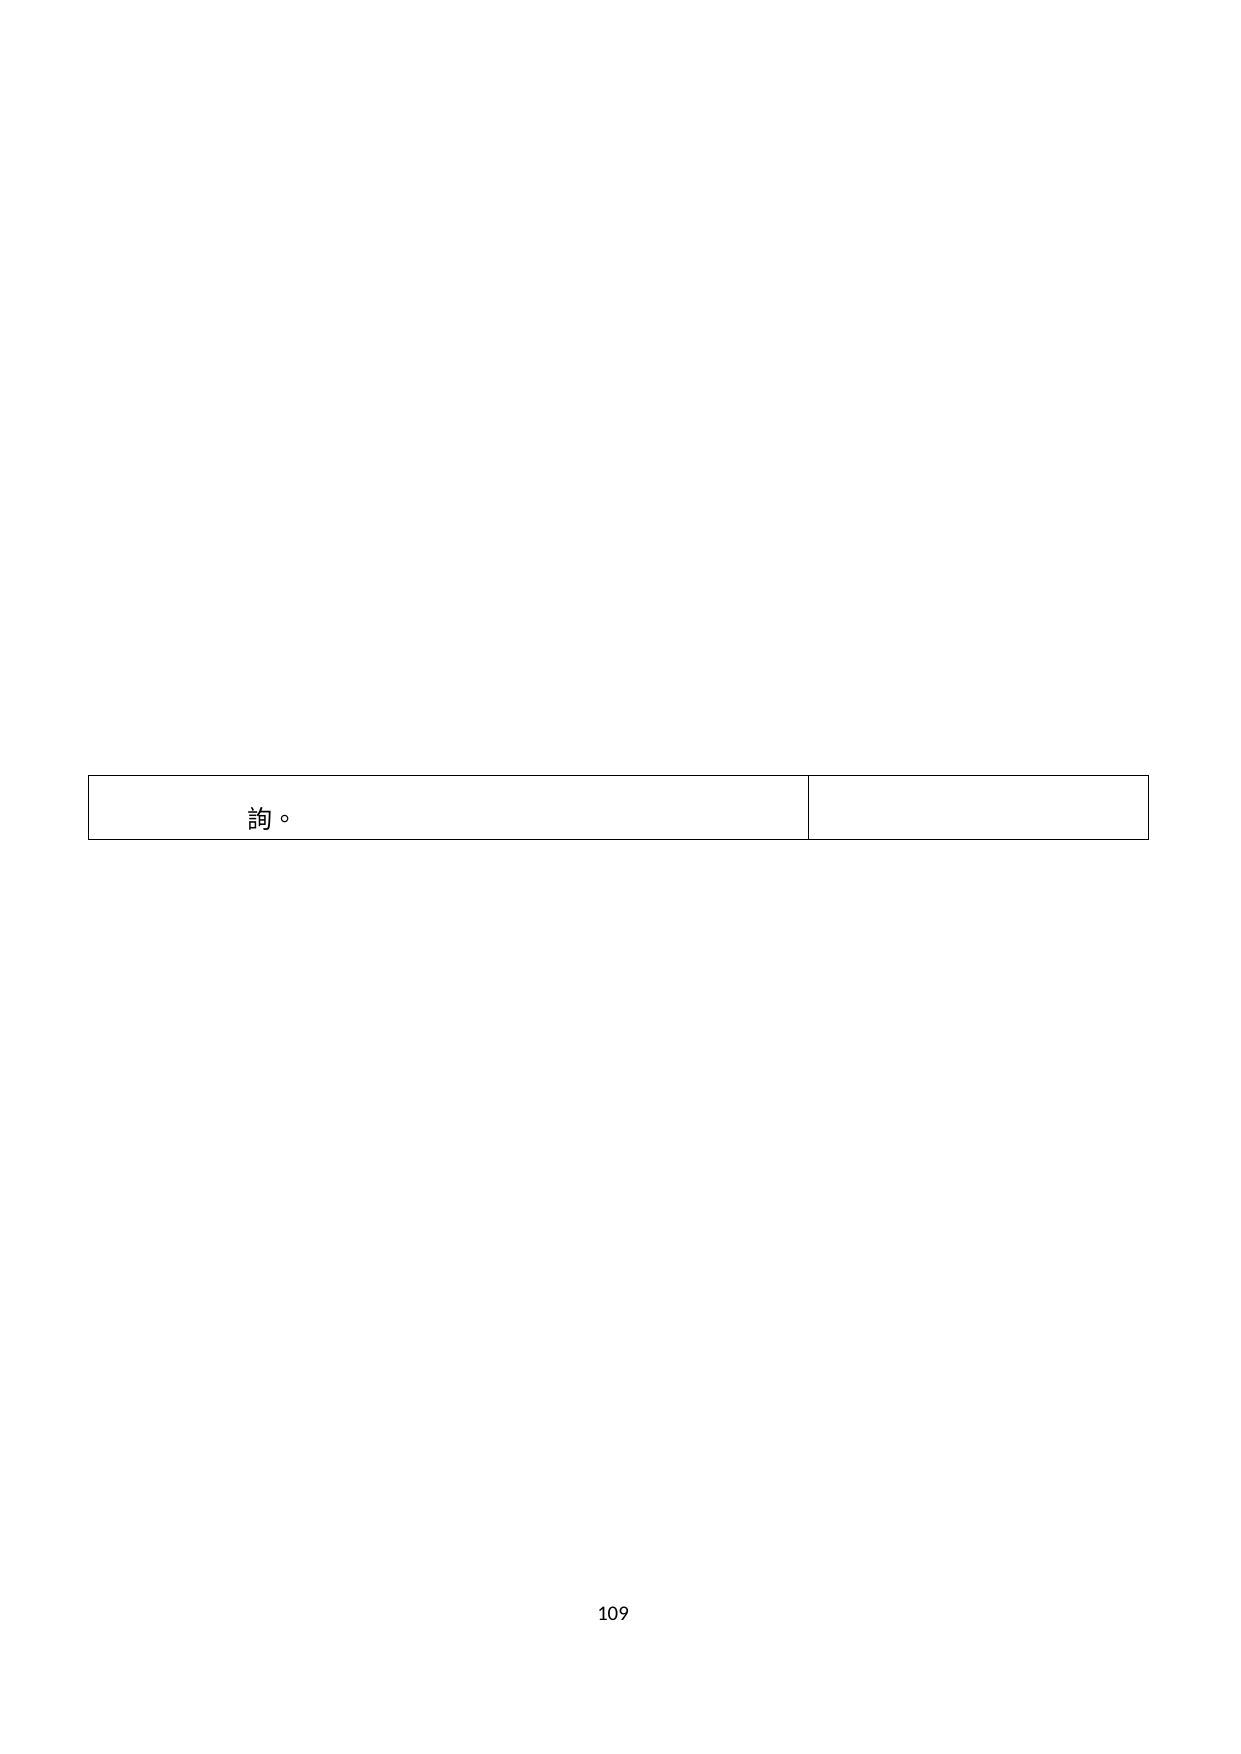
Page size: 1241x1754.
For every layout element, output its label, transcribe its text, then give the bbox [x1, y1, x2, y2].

table_cell 詢。 [89, 776, 808, 838]
table_cell [809, 776, 1148, 838]
